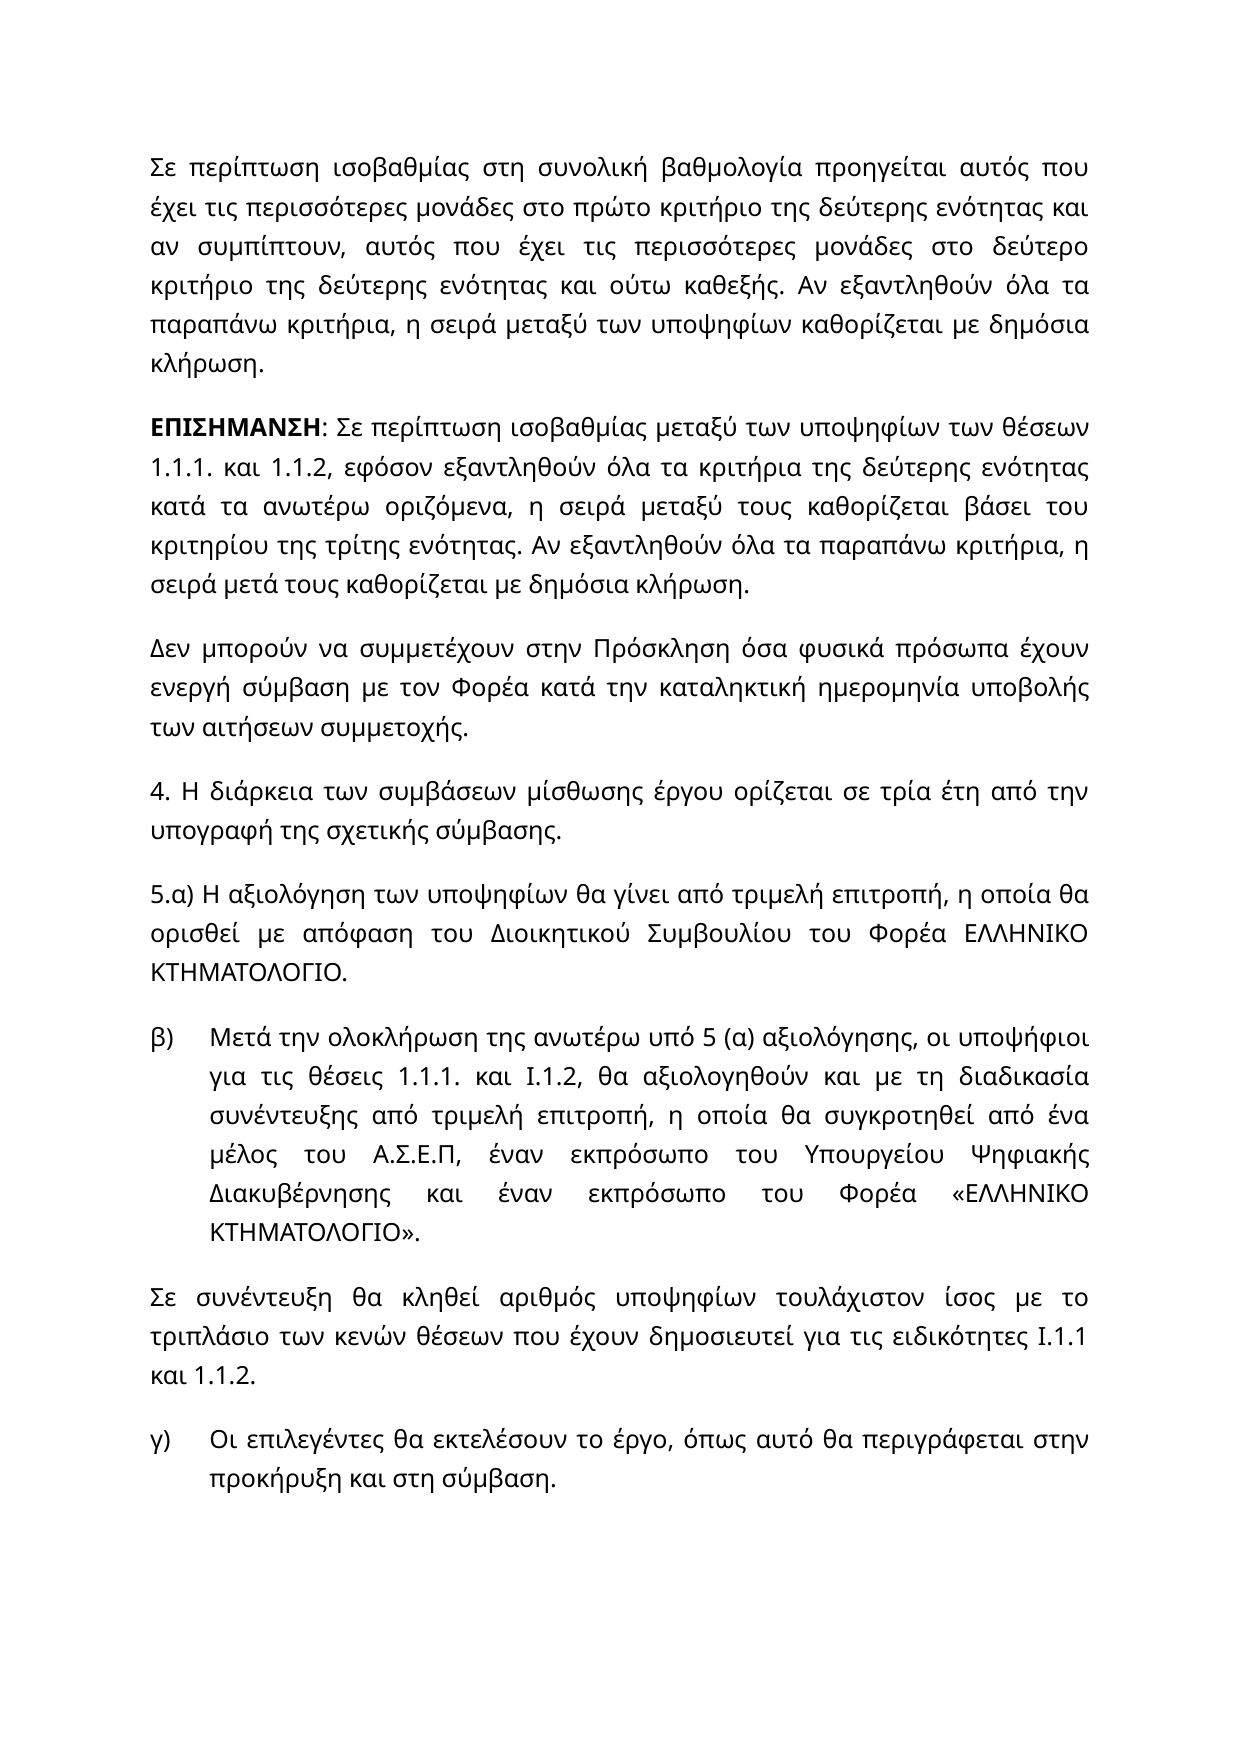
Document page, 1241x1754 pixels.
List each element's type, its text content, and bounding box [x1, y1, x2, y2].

list γ) Οι επιλεγέντες θα εκτελέσουν το έργο, όπως αυτό θα περιγράφεται στην προκήρυξη και στη σύμβαση. [150, 1422, 1090, 1495]
text Σε συνέντευξη θα κληθεί αριθμός υποψηφίων τουλάχιστον ίσος με το τριπλάσιο των κενών θέσεων που έχουν δημοσιευτεί για τις ειδικότητες Ι.1.1 και 1.1.2. [150, 1279, 1090, 1392]
text 4. Η διάρκεια των συμβάσεων μίσθωσης έργου ορίζεται σε τρία έτη από την υπογραφή της σχετικής σύμβασης. [150, 773, 1090, 847]
text ΕΠΙΣΗΜΑΝΣΗ: Σε περίπτωση ισοβαθμίας μεταξύ των υποψηφίων των θέσεων 1.1.1. και 1.1.2, εφόσον εξαντληθούν όλα τα κριτήρια της δεύτερης ενότητας κατά τα ανωτέρω οριζόμενα, η σειρά μεταξύ τους καθορίζεται βάσει του κριτηρίου της τρίτης ενότητας. Αν εξαντληθούν όλα τα παραπάνω κριτήρια, η σειρά μετά τους καθορίζεται με δημόσια κλήρωση. [150, 410, 1090, 601]
text Σε περίπτωση ισοβαθμίας στη συνολική βαθμολογία προηγείται αυτός που έχει τις περισσότερες μονάδες στο πρώτο κριτήριο της δεύτερης ενότητας και αν συμπίπτουν, αυτός που έχει τις περισσότερες μονάδες στο δεύτερο κριτήριο της δεύτερης ενότητας και ούτω καθεξής. Αν εξαντληθούν όλα τα παραπάνω κριτήρια, η σειρά μεταξύ των υποψηφίων καθορίζεται με δημόσια κλήρωση. [150, 150, 1090, 380]
text 5.α) Η αξιολόγηση των υποψηφίων θα γίνει από τριμελή επιτροπή, η οποία θα ορισθεί με απόφαση του Διοικητικού Συμβουλίου του Φορέα ΕΛΛΗΝΙΚΟ ΚΤΗΜΑΤΟΛΟΓΙΟ. [150, 877, 1090, 989]
text Δεν μπορούν να συμμετέχουν στην Πρόσκληση όσα φυσικά πρόσωπα έχουν ενεργή σύμβαση με τον Φορέα κατά την καταληκτική ημερομηνία υποβολής των αιτήσεων συμμετοχής. [150, 631, 1090, 743]
list β) Μετά την ολοκλήρωση της ανωτέρω υπό 5 (α) αξιολόγησης, οι υποψήφιοι για τις θέσεις 1.1.1. και Ι.1.2, θα αξιολογηθούν και με τη διαδικασία συνέντευξης από τριμελή επιτροπή, η οποία θα συγκροτηθεί από ένα μέλος του Α.Σ.Ε.Π, έναν εκπρόσωπο του Υπουργείου Ψηφιακής Διακυβέρνησης και έναν εκπρόσωπο του Φορέα «ΕΛΛΗΝΙΚΟ ΚΤΗΜΑΤΟΛΟΓΙΟ». [150, 1019, 1090, 1249]
